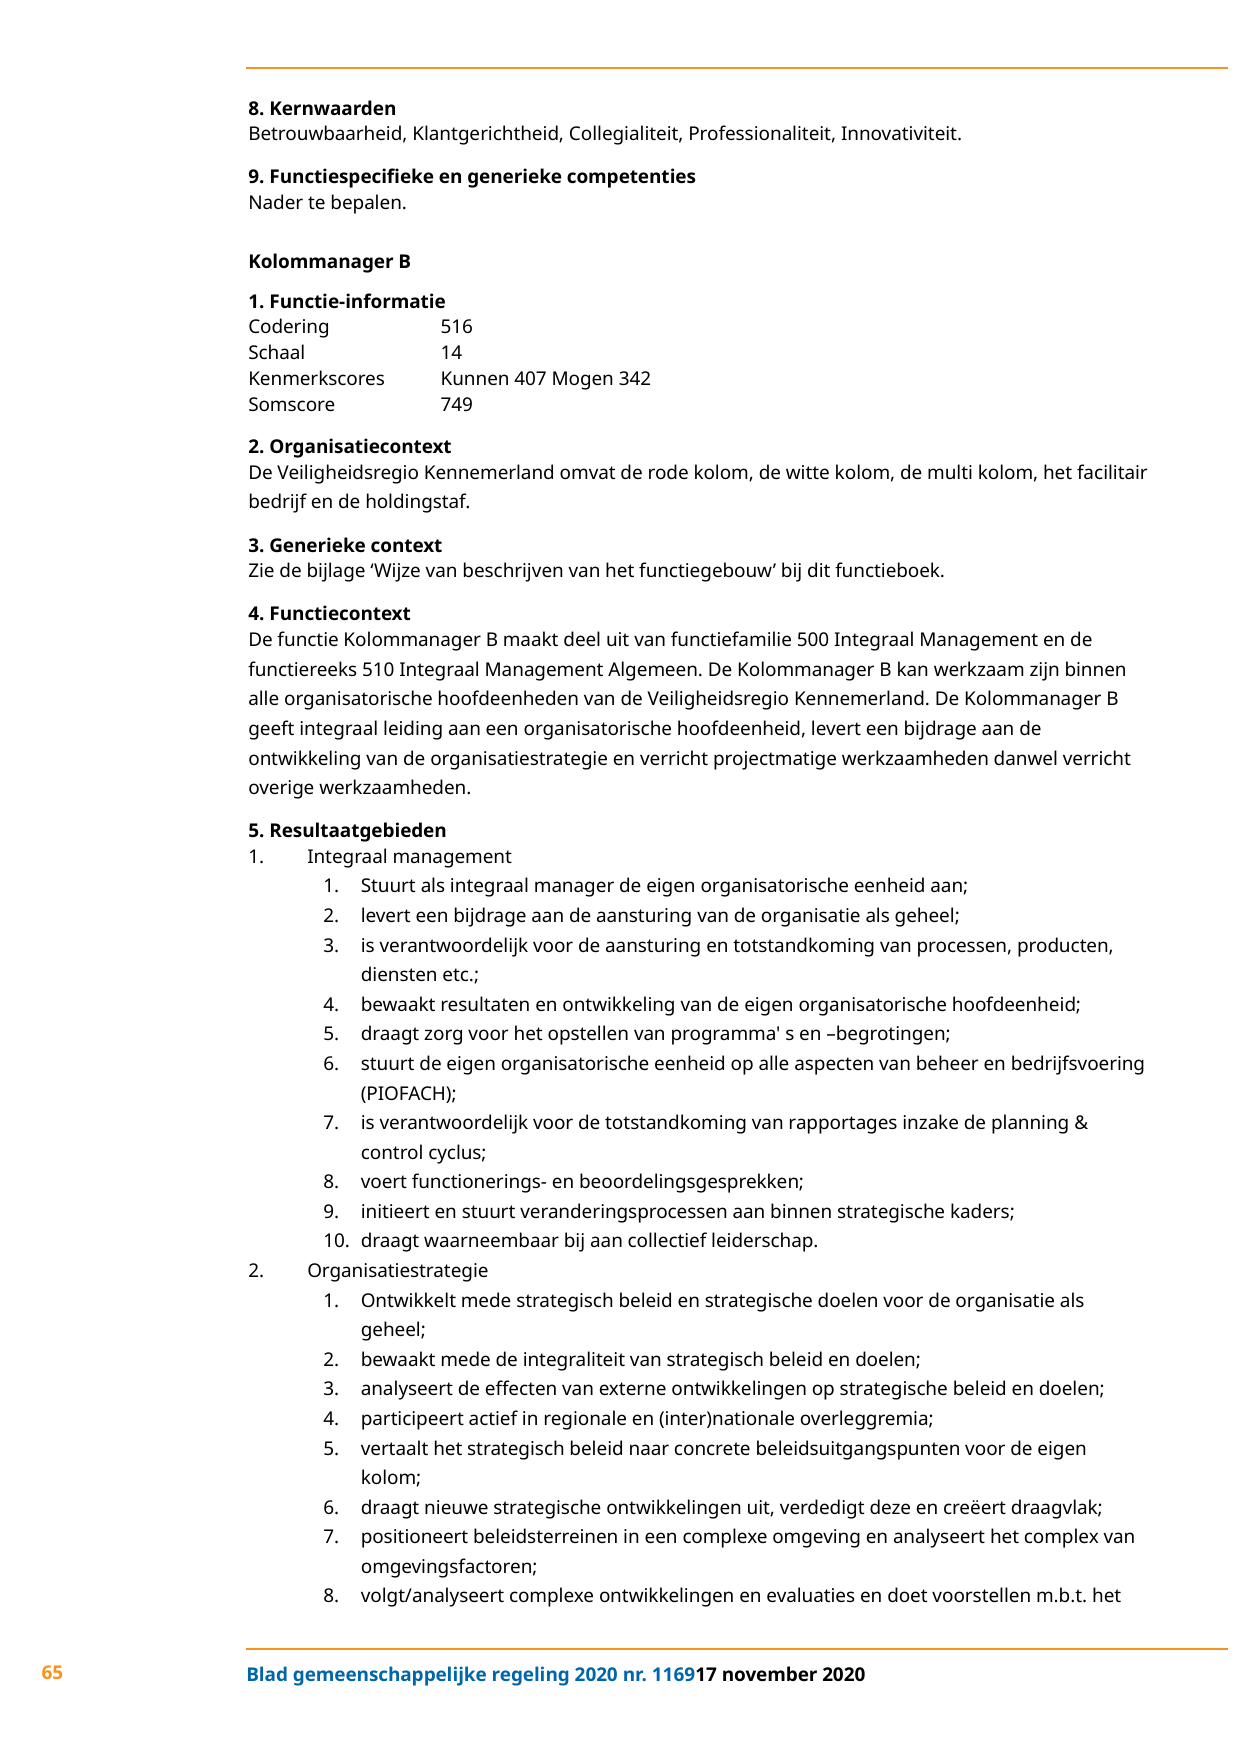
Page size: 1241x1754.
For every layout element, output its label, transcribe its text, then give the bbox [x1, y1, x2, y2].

list bewaakt resultaten en ontwikkeling van de eigen organisatorische hoofdeenheid; [323, 991, 1152, 1017]
table_cell 14 [440, 339, 1152, 365]
list draagt nieuwe strategische ontwikkelingen uit, verdedigt deze en creëert draagvlak; [323, 1494, 1152, 1520]
list participeert actief in regionale en (inter)nationale overleggremia; [323, 1405, 1152, 1431]
text Betrouwbaarheid, Klantgerichtheid, Collegialiteit, Professionaliteit, Innovativiteit. [248, 121, 1152, 146]
list analyseert de effecten van externe ontwikkelingen op strategische beleid en doelen; [323, 1376, 1152, 1401]
text Nader te bepalen. [248, 189, 1152, 215]
table_header Codering [248, 314, 440, 339]
table_cell Kunnen 407 Mogen 342 [440, 365, 1152, 391]
table_cell Schaal [248, 339, 440, 365]
text 2. Organisatiecontext [248, 433, 1152, 459]
list is verantwoordelijk voor de totstandkoming van rapportages inzake de planning & control cyclus; [323, 1109, 1152, 1165]
picture [41, 47, 231, 172]
text 8. Kernwaarden [248, 95, 1152, 121]
list Organisatiestrategie [248, 1257, 1152, 1283]
table_header 516 [440, 314, 1152, 339]
table_cell 749 [440, 391, 1152, 417]
list voert functionerings- en beoordelingsgesprekken; [323, 1168, 1152, 1194]
list draagt waarneembaar bij aan collectief leiderschap. [323, 1228, 1152, 1253]
list positioneert beleidsterreinen in een complexe omgeving en analyseert het complex van omgevingsfactoren; [323, 1523, 1152, 1579]
text Kolommanager B [248, 248, 1152, 274]
list Stuurt als integraal manager de eigen organisatorische eenheid aan; [323, 873, 1152, 898]
list Integraal management [248, 843, 1152, 869]
list Ontwikkelt mede strategisch beleid en strategische doelen voor de organisatie als geheel; [323, 1287, 1152, 1342]
text 1. Functie-informatie [248, 288, 1152, 313]
list stuurt de eigen organisatorische eenheid op alle aspecten van beheer en bedrijfsvoering (PIOFACH); [323, 1050, 1152, 1106]
text 3. Generieke context [248, 532, 1152, 557]
table_cell Kenmerkscores [248, 365, 440, 391]
list bewaakt mede de integraliteit van strategisch beleid en doelen; [323, 1346, 1152, 1372]
text De Veiligheidsregio Kennemerland omvat de rode kolom, de witte kolom, de multi kolom, het facilitair bedrijf en de holdingstaf. [248, 459, 1152, 514]
text 4. Functiecontext [248, 601, 1152, 626]
text Zie de bijlage ‘Wijze van beschrijven van het functiegebouw’ bij dit functieboek. [248, 557, 1152, 583]
list is verantwoordelijk voor de aansturing en totstandkoming van processen, producten, diensten etc.; [323, 932, 1152, 987]
text 9. Functiespecifieke en generieke competenties [248, 164, 1152, 189]
list levert een bijdrage aan de aansturing van de organisatie als geheel; [323, 902, 1152, 928]
list initieert en stuurt veranderingsprocessen aan binnen strategische kaders; [323, 1198, 1152, 1224]
table_cell Somscore [248, 391, 440, 417]
list volgt/analyseert complexe ontwikkelingen en evaluaties en doet voorstellen m.b.t. het [323, 1583, 1152, 1608]
list vertaalt het strategisch beleid naar concrete beleidsuitgangspunten voor de eigen kolom; [323, 1435, 1152, 1490]
list draagt zorg voor het opstellen van programma' s en –begrotingen; [323, 1021, 1152, 1046]
text De functie Kolommanager B maakt deel uit van functiefamilie 500 Integraal Management en de functiereeks 510 Integraal Management Algemeen. De Kolommanager B kan werkzaam zijn binnen alle organisatorische hoofdeenheden van de Veiligheidsregio Kennemerland. De Kolommanager B geeft integraal leiding aan een organisatorische hoofdeenheid, levert een bijdrage aan de ontwikkeling van de organisatiestrategie en verricht projectmatige werkzaamheden danwel verricht overige werkzaamheden. [248, 626, 1152, 800]
text 5. Resultaatgebieden [248, 817, 1152, 843]
